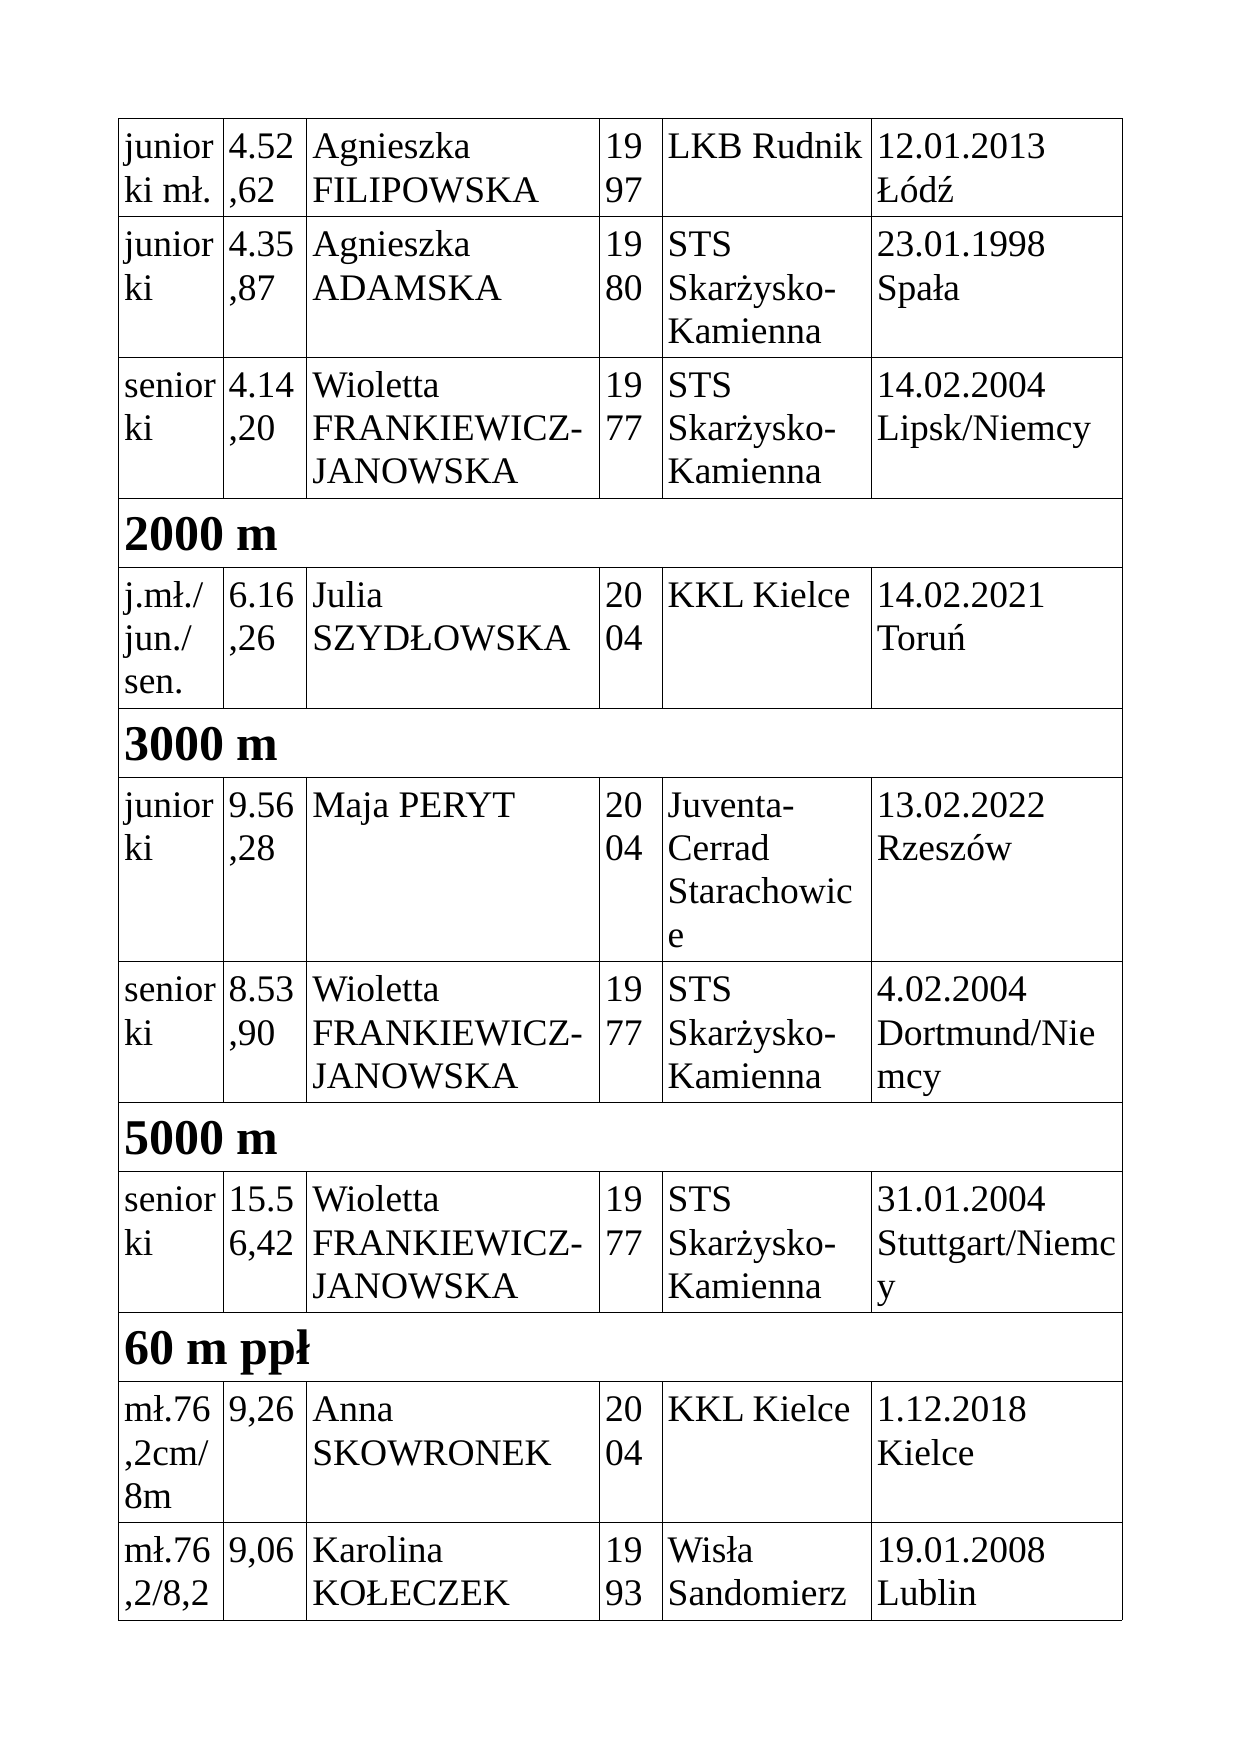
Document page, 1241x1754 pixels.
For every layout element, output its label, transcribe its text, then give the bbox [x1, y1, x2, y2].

table_cell 12.01.2013 Łódź [872, 119, 1122, 216]
table_cell 3000 m [119, 709, 1122, 777]
table_cell 15.56,42 [224, 1172, 306, 1312]
table_cell 6.16,26 [224, 568, 306, 708]
table_cell Maja PERYT [307, 778, 599, 961]
table_cell 4.35,87 [224, 217, 306, 357]
table_cell 4.14,20 [224, 358, 306, 498]
table_cell STS Skarżysko-Kamienna [663, 217, 871, 357]
table_cell juniorki mł. [119, 119, 223, 216]
table_cell Wioletta FRANKIEWICZ-JANOWSKA [307, 962, 599, 1102]
table_cell Agnieszka FILIPOWSKA [307, 119, 599, 216]
table_cell 2004 [600, 778, 662, 961]
table_cell 9.56,28 [224, 778, 306, 961]
table_cell Agnieszka ADAMSKA [307, 217, 599, 357]
table_cell 9,26 [224, 1382, 306, 1522]
table_cell 1977 [600, 962, 662, 1102]
table_cell 60 m ppł [119, 1313, 1122, 1381]
table_cell STS Skarżysko-Kamienna [663, 1172, 871, 1312]
table_cell KKL Kielce [663, 568, 871, 708]
table_cell Wioletta FRANKIEWICZ-JANOWSKA [307, 358, 599, 498]
table_cell 1977 [600, 358, 662, 498]
table_cell 1993 [600, 1523, 662, 1620]
table_cell seniorki [119, 962, 223, 1102]
table_cell 23.01.1998 Spała [872, 217, 1122, 357]
table_cell 4.52,62 [224, 119, 306, 216]
table_cell j.mł./jun./sen. [119, 568, 223, 708]
table_cell LKB Rudnik [663, 119, 871, 216]
table_cell KKL Kielce [663, 1382, 871, 1522]
table_cell 2004 [600, 1382, 662, 1522]
table_cell 1.12.2018 Kielce [872, 1382, 1122, 1522]
table_cell juniorki [119, 217, 223, 357]
table_cell Karolina KOŁECZEK [307, 1523, 599, 1620]
table_cell mł.76,2/8,2 [119, 1523, 223, 1620]
table_cell 19.01.2008 Lublin [872, 1523, 1122, 1620]
table_cell 9,06 [224, 1523, 306, 1620]
table_cell 14.02.2004 Lipsk/Niemcy [872, 358, 1122, 498]
table_cell 8.53,90 [224, 962, 306, 1102]
table_cell 14.02.2021 Toruń [872, 568, 1122, 708]
table_cell 5000 m [119, 1103, 1122, 1171]
table_cell Wisła Sandomierz [663, 1523, 871, 1620]
table_cell Wioletta FRANKIEWICZ-JANOWSKA [307, 1172, 599, 1312]
table_cell STS Skarżysko-Kamienna [663, 962, 871, 1102]
table_cell 1977 [600, 1172, 662, 1312]
table_cell Julia SZYDŁOWSKA [307, 568, 599, 708]
table_cell 2000 m [119, 499, 1122, 567]
table_cell Anna SKOWRONEK [307, 1382, 599, 1522]
table_cell 13.02.2022 Rzeszów [872, 778, 1122, 961]
table_cell 4.02.2004 Dortmund/Niemcy [872, 962, 1122, 1102]
table_cell mł.76,2cm/8m [119, 1382, 223, 1522]
table_cell seniorki [119, 1172, 223, 1312]
table_cell seniorki [119, 358, 223, 498]
table_cell 2004 [600, 568, 662, 708]
table_cell Juventa-Cerrad Starachowice [663, 778, 871, 961]
table_cell 1997 [600, 119, 662, 216]
table_cell 1980 [600, 217, 662, 357]
table_cell STS Skarżysko-Kamienna [663, 358, 871, 498]
table_cell juniorki [119, 778, 223, 961]
table_cell 31.01.2004 Stuttgart/Niemcy [872, 1172, 1122, 1312]
